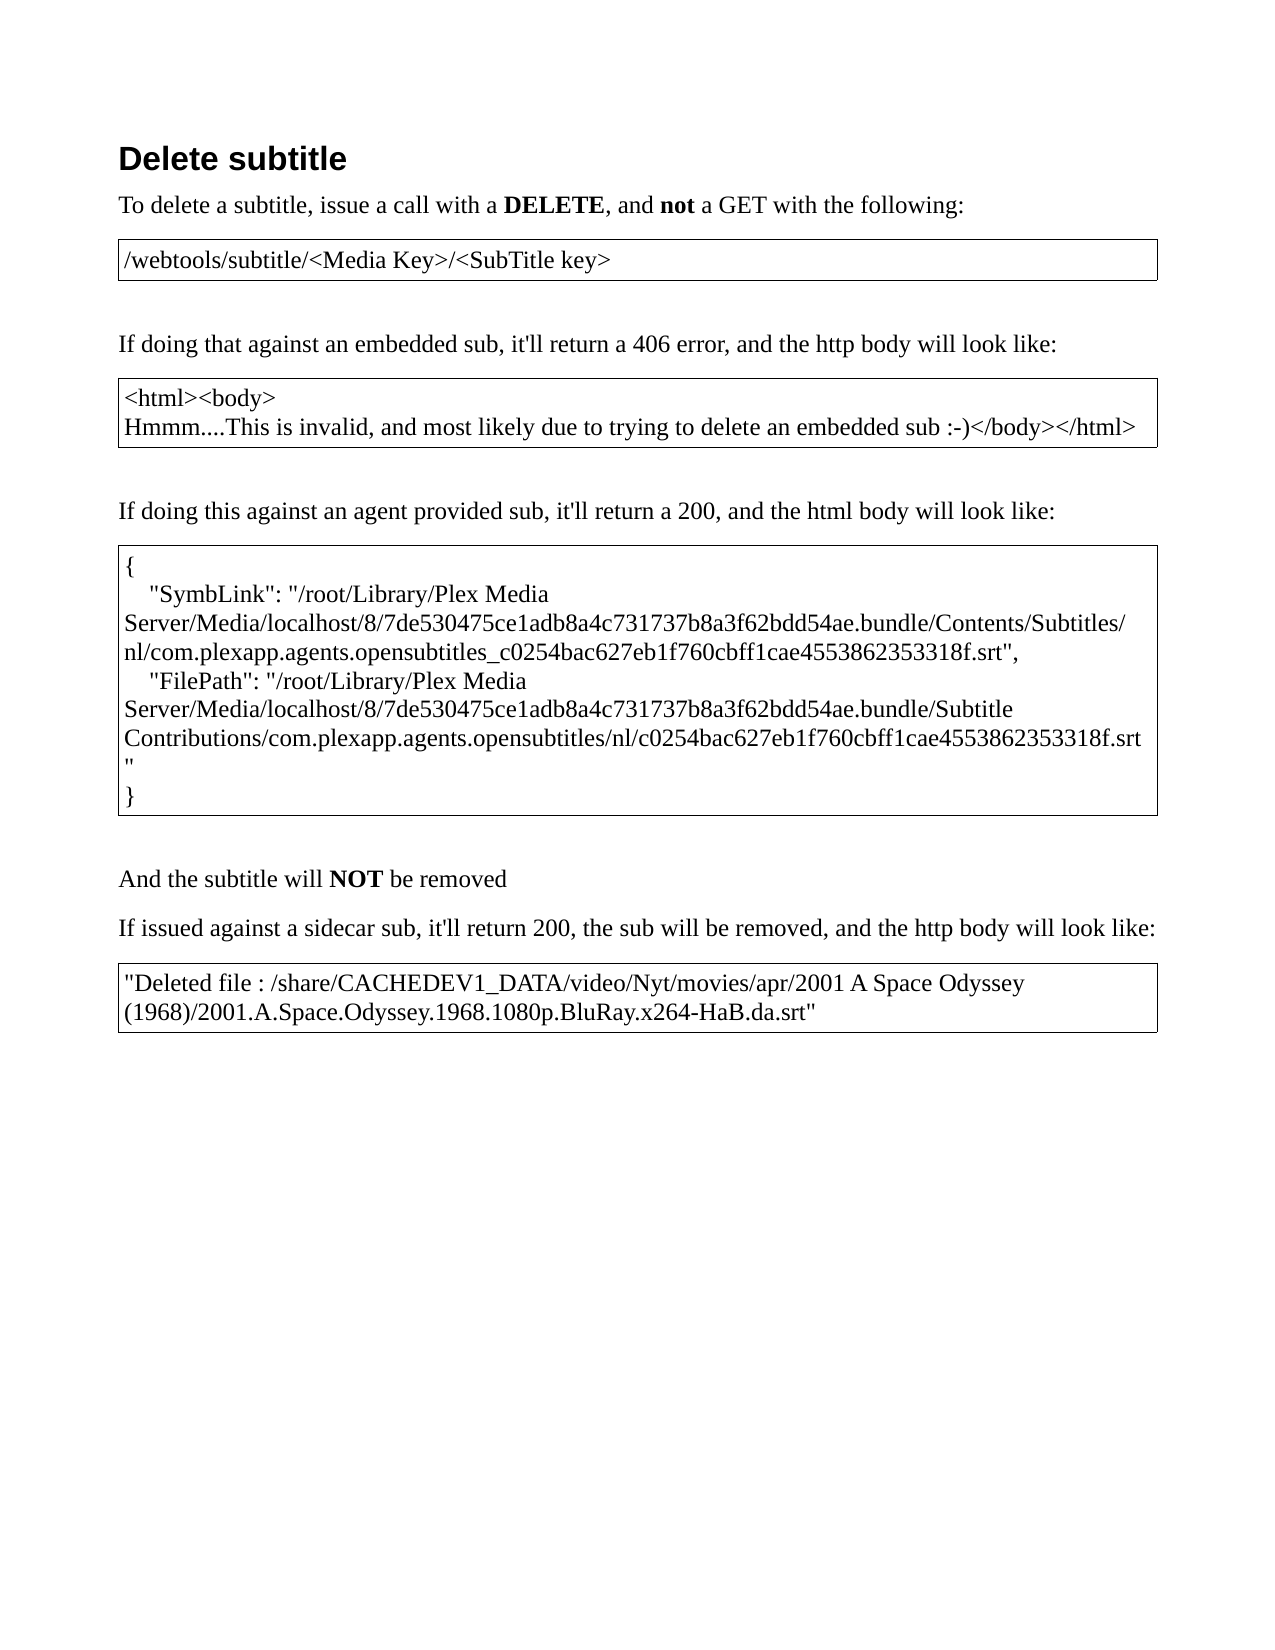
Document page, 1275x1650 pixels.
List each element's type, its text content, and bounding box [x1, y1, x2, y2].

text To delete a subtitle, issue a call with a DELETE, and not a GET with the following: [118, 190, 1157, 219]
table_header "Deleted file : /share/CACHEDEV1_DATA/video/Nyt/movies/apr/2001 A Space Odyssey (1968)/2001.A.Space.Odyssey.1968.1080p.BluRay.x264-HaB.da.srt" [119, 964, 1157, 1032]
table_header /webtools/subtitle/<Media Key>/<SubTitle key> [119, 240, 1157, 279]
text And the subtitle will NOT be removed [118, 864, 1157, 893]
text If issued against a sidecar sub, it'll return 200, the sub will be removed, and the http body will look like: [118, 913, 1157, 942]
text If doing this against an agent provided sub, it'll return a 200, and the html body will look like: [118, 496, 1157, 525]
subtitle Delete subtitle [118, 139, 1157, 178]
text If doing that against an embedded sub, it'll return a 406 error, and the http body will look like: [118, 329, 1157, 357]
table_header { "SymbLink": "/root/Library/Plex Media Server/Media/localhost/8/7de530475ce1adb8a4c731737b8a3f62bdd54ae.bundle/Contents/Subtitles/nl/com.plexapp.agents.opensubtitles_c0254bac627eb1f760cbff1cae4553862353318f.srt", "FilePath": "/root/Library/Plex Media Server/Media/localhost/8/7de530475ce1adb8a4c731737b8a3f62bdd54ae.bundle/Subtitle Contributions/com.plexapp.agents.opensubtitles/nl/c0254bac627eb1f760cbff1cae4553862353318f.srt" } [119, 546, 1157, 815]
table_header <html><body> Hmmm....This is invalid, and most likely due to trying to delete an embedded sub :-)</body></html> [119, 379, 1157, 447]
